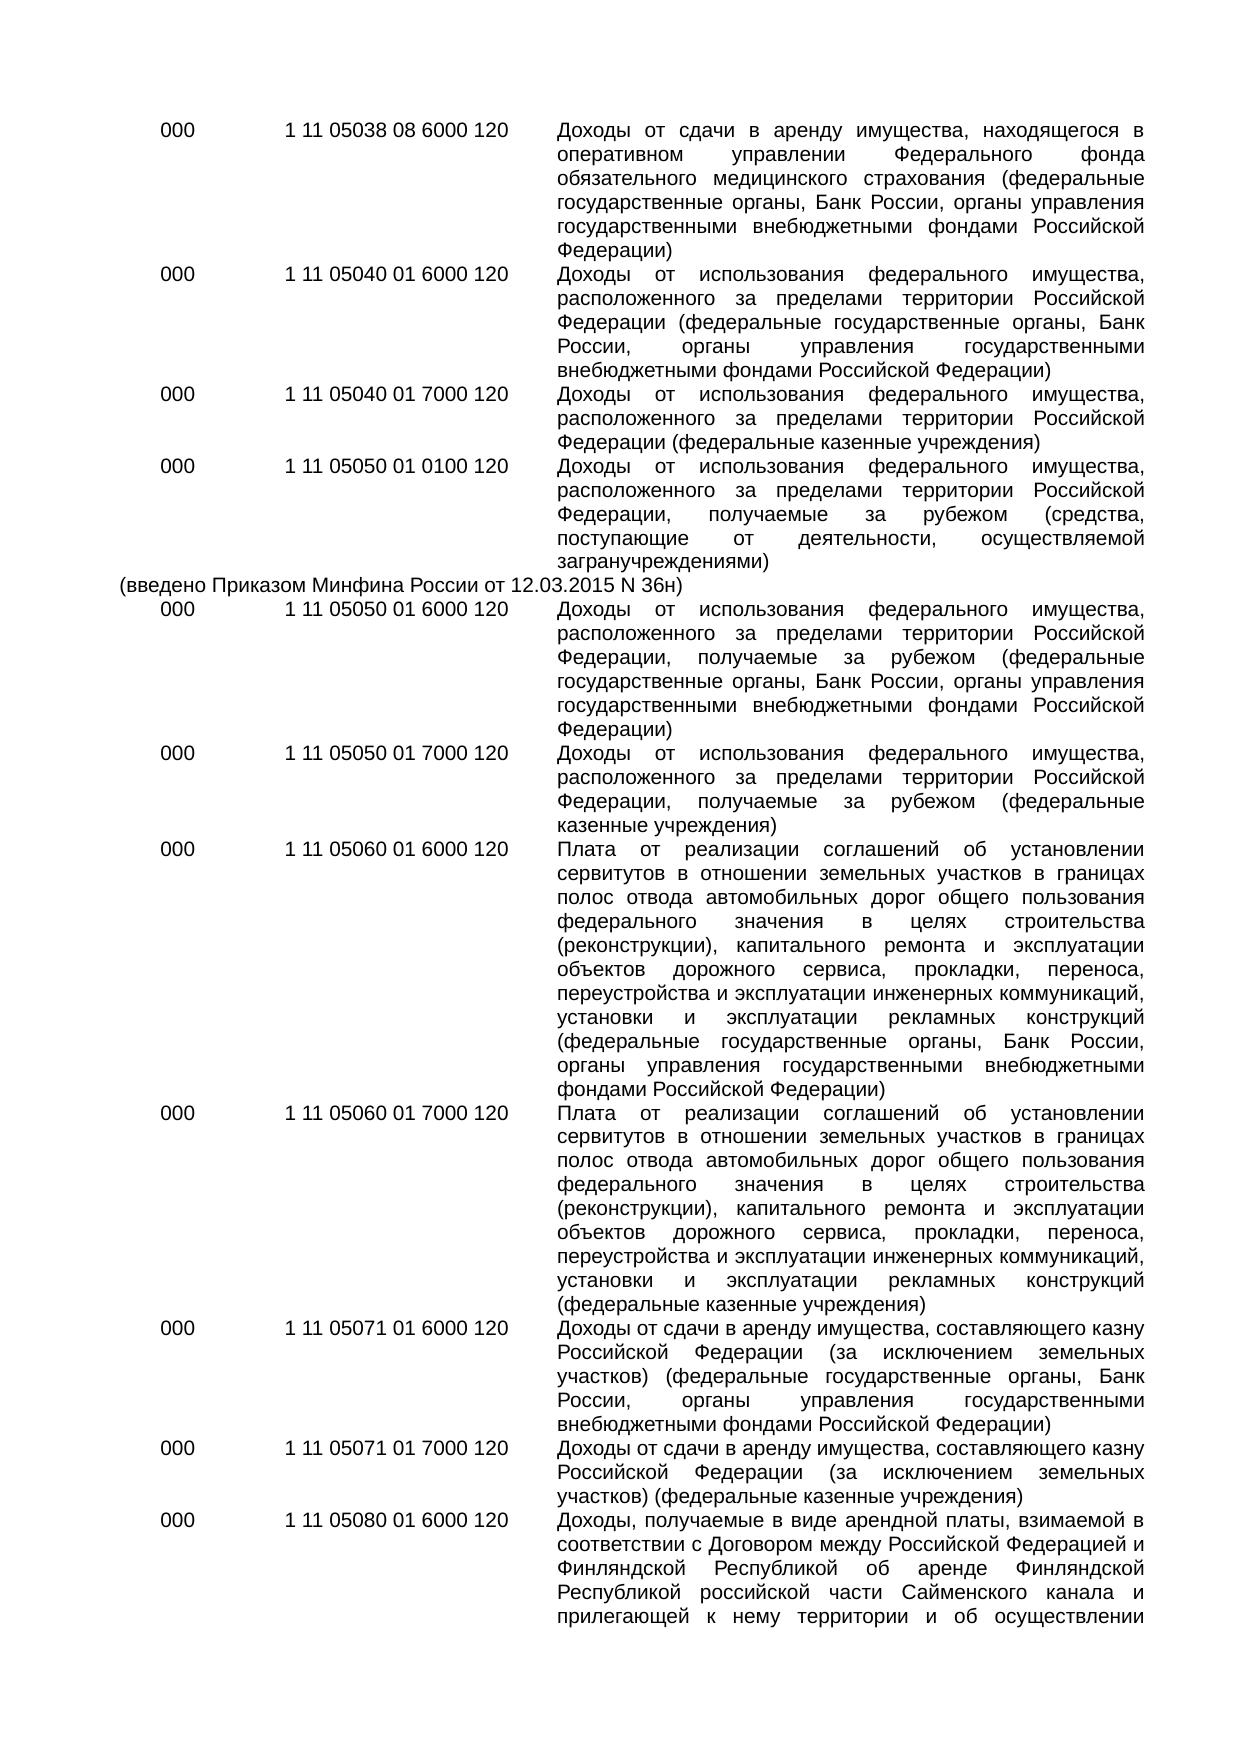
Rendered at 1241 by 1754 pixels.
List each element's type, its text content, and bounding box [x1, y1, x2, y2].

table_cell 000 [118, 262, 237, 382]
table_cell 1 11 05060 01 6000 120 [237, 837, 556, 1100]
table_cell 000 [118, 454, 237, 573]
table_cell Плата от реализации соглашений об установлении сервитутов в отношении земельных участков в границах полос отвода автомобильных дорог общего пользования федерального значения в целях строительства (реконструкции), капитального ремонта и эксплуатации объектов дорожного сервиса, прокладки, переноса, переустройства и эксплуатации инженерных коммуникаций, установки и эксплуатации рекламных конструкций (федеральные государственные органы, Банк России, органы управления государственными внебюджетными фондами Российской Федерации) [556, 837, 1146, 1100]
table_cell 000 [118, 118, 237, 262]
table_cell Доходы от использования федерального имущества, расположенного за пределами территории Российской Федерации (федеральные казенные учреждения) [556, 382, 1146, 453]
table_cell Доходы от использования федерального имущества, расположенного за пределами территории Российской Федерации, получаемые за рубежом (федеральные казенные учреждения) [556, 741, 1146, 837]
table_cell Доходы от использования федерального имущества, расположенного за пределами территории Российской Федерации, получаемые за рубежом (средства, поступающие от деятельности, осуществляемой загранучреждениями) [556, 454, 1146, 573]
table_cell 1 11 05071 01 6000 120 [237, 1316, 556, 1436]
table_cell Доходы, получаемые в виде арендной платы, взимаемой в соответствии с Договором между Российской Федерацией и Финляндской Республикой об аренде Финляндской Республикой российской части Сайменского канала и прилегающей к нему территории и об осуществлении [556, 1508, 1146, 1627]
table_cell Доходы от использования федерального имущества, расположенного за пределами территории Российской Федерации (федеральные государственные органы, Банк России, органы управления государственными внебюджетными фондами Российской Федерации) [556, 262, 1146, 382]
table_cell 1 11 05050 01 6000 120 [237, 597, 556, 741]
table_cell 1 11 05040 01 6000 120 [237, 262, 556, 382]
table_cell 1 11 05060 01 7000 120 [237, 1100, 556, 1316]
table_cell 1 11 05080 01 6000 120 [237, 1508, 556, 1627]
table_cell Доходы от сдачи в аренду имущества, составляющего казну Российской Федерации (за исключением земельных участков) (федеральные казенные учреждения) [556, 1436, 1146, 1508]
table_cell 1 11 05050 01 0100 120 [237, 454, 556, 573]
table_cell Доходы от использования федерального имущества, расположенного за пределами территории Российской Федерации, получаемые за рубежом (федеральные государственные органы, Банк России, органы управления государственными внебюджетными фондами Российской Федерации) [556, 597, 1146, 741]
table_cell 1 11 05071 01 7000 120 [237, 1436, 556, 1508]
table_cell 000 [118, 1100, 237, 1316]
table_cell 000 [118, 1316, 237, 1436]
table_cell 1 11 05040 01 7000 120 [237, 382, 556, 453]
table_cell 1 11 05038 08 6000 120 [237, 118, 556, 262]
table_cell (введено Приказом Минфина России от 12.03.2015 N 36н) [118, 573, 1146, 597]
table_cell Плата от реализации соглашений об установлении сервитутов в отношении земельных участков в границах полос отвода автомобильных дорог общего пользования федерального значения в целях строительства (реконструкции), капитального ремонта и эксплуатации объектов дорожного сервиса, прокладки, переноса, переустройства и эксплуатации инженерных коммуникаций, установки и эксплуатации рекламных конструкций (федеральные казенные учреждения) [556, 1100, 1146, 1316]
table_cell 000 [118, 382, 237, 453]
table_cell 000 [118, 1436, 237, 1508]
table_cell 000 [118, 741, 237, 837]
table_cell 1 11 05050 01 7000 120 [237, 741, 556, 837]
table_cell 000 [118, 1508, 237, 1627]
table_cell 000 [118, 597, 237, 741]
table_cell 000 [118, 837, 237, 1100]
table_cell Доходы от сдачи в аренду имущества, находящегося в оперативном управлении Федерального фонда обязательного медицинского страхования (федеральные государственные органы, Банк России, органы управления государственными внебюджетными фондами Российской Федерации) [556, 118, 1146, 262]
table_cell Доходы от сдачи в аренду имущества, составляющего казну Российской Федерации (за исключением земельных участков) (федеральные государственные органы, Банк России, органы управления государственными внебюджетными фондами Российской Федерации) [556, 1316, 1146, 1436]
